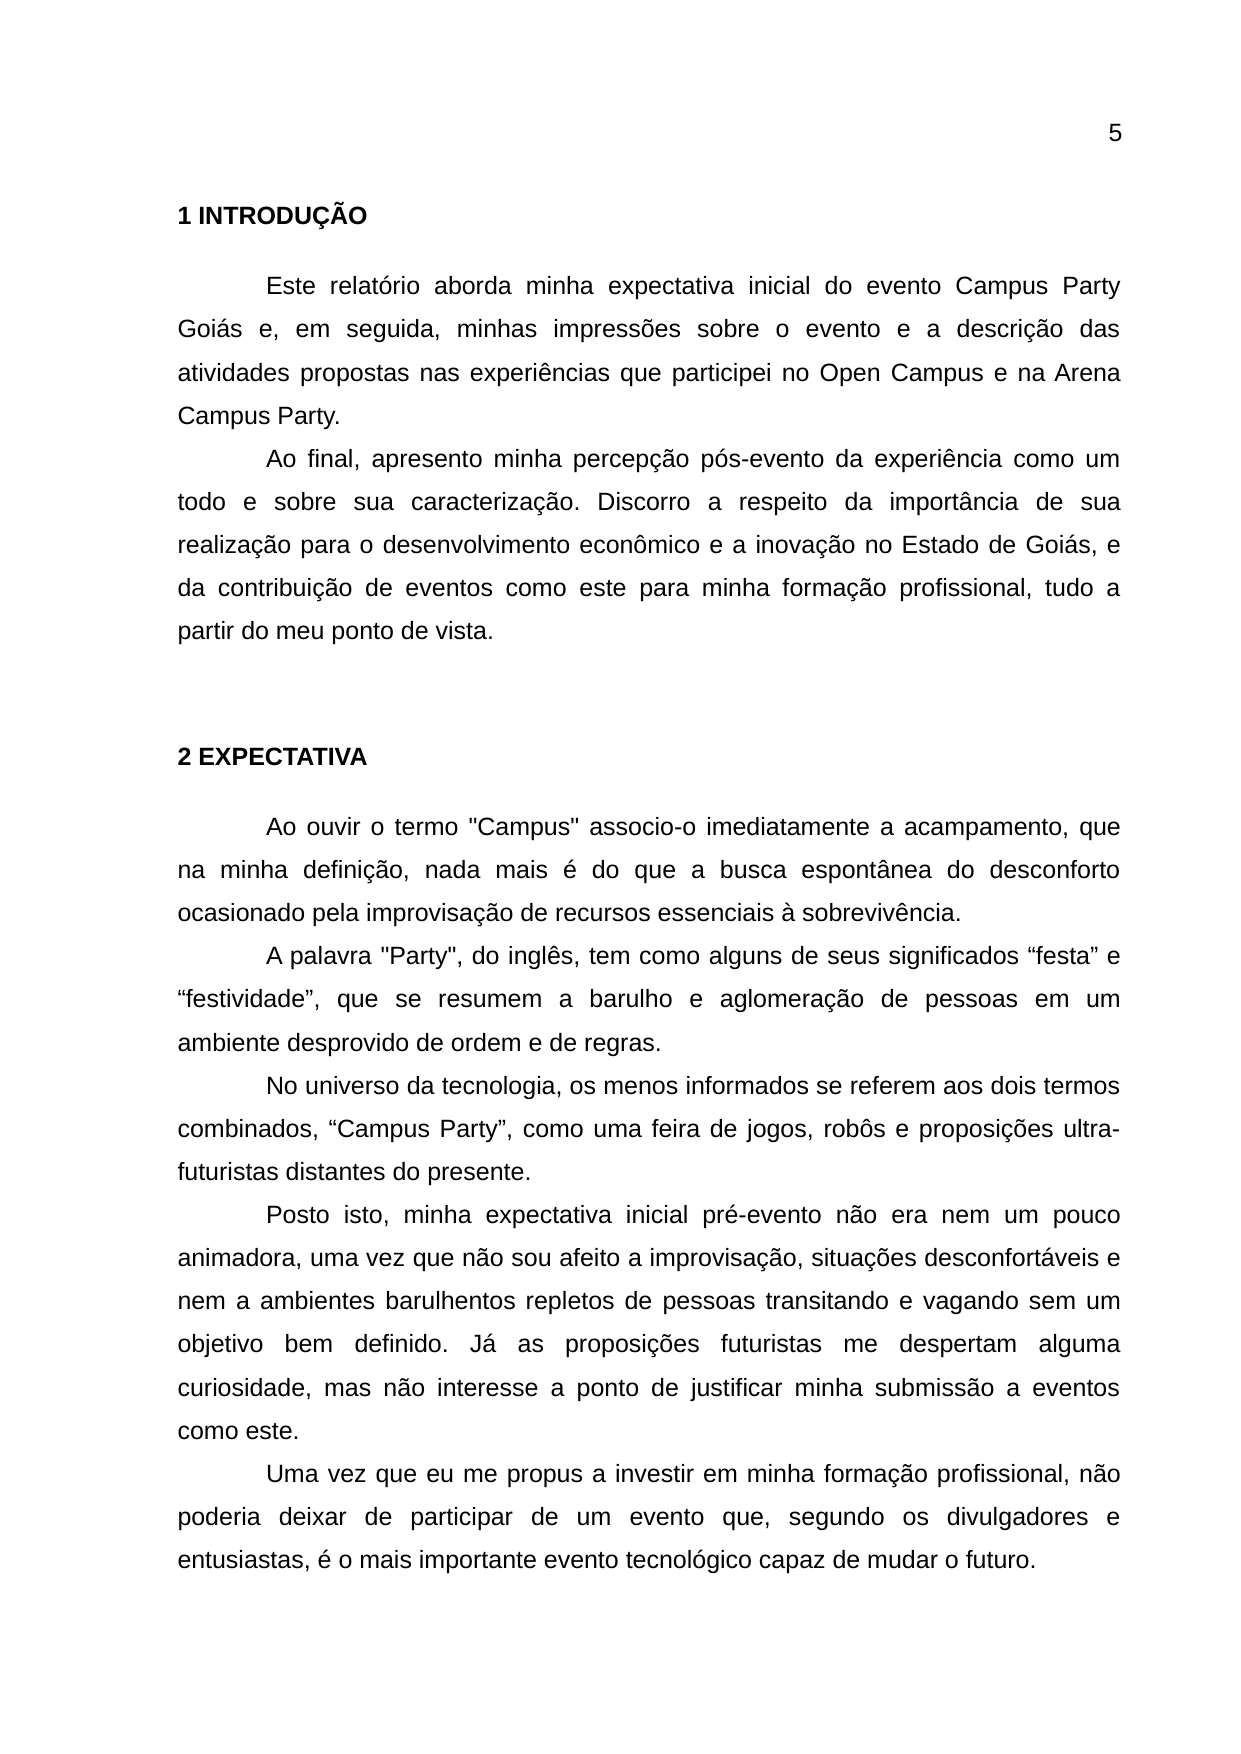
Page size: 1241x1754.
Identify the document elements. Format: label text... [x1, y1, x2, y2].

text A palavra "Party", do inglês, tem como alguns de seus significados “festa” e “festividade”, que se resumem a barulho e aglomeração de pessoas em um ambiente desprovido de ordem e de regras. [177, 941, 1122, 1056]
text No universo da tecnologia, os menos informados se referem aos dois termos combinados, “Campus Party”, como uma feira de jogos, robôs e proposições ultra-futuristas distantes do presente. [177, 1071, 1122, 1186]
subtitle INTRODUÇÃO [177, 201, 1122, 230]
text Este relatório aborda minha expectativa inicial do evento Campus Party Goiás e, em seguida, minhas impressões sobre o evento e a descrição das atividades propostas nas experiências que participei no Open Campus e na Arena Campus Party. [177, 271, 1122, 429]
text Uma vez que eu me propus a investir em minha formação profissional, não poderia deixar de participar de um evento que, segundo os divulgadores e entusiastas, é o mais importante evento tecnológico capaz de mudar o futuro. [177, 1459, 1122, 1574]
subtitle EXPECTATIVA [177, 742, 1122, 771]
text Ao ouvir o termo "Campus" associo-o imediatamente a acampamento, que na minha definição, nada mais é do que a busca espontânea do desconforto ocasionado pela improvisação de recursos essenciais à sobrevivência. [177, 812, 1122, 927]
text Posto isto, minha expectativa inicial pré-evento não era nem um pouco animadora, uma vez que não sou afeito a improvisação, situações desconfortáveis e nem a ambientes barulhentos repletos de pessoas transitando e vagando sem um objetivo bem definido. Já as proposições futuristas me despertam alguma curiosidade, mas não interesse a ponto de justificar minha submissão a eventos como este. [177, 1200, 1122, 1444]
text Ao final, apresento minha percepção pós-evento da experiência como um todo e sobre sua caracterização. Discorro a respeito da importância de sua realização para o desenvolvimento econômico e a inovação no Estado de Goiás, e da contribuição de eventos como este para minha formação profissional, tudo a partir do meu ponto de vista. [177, 444, 1122, 645]
